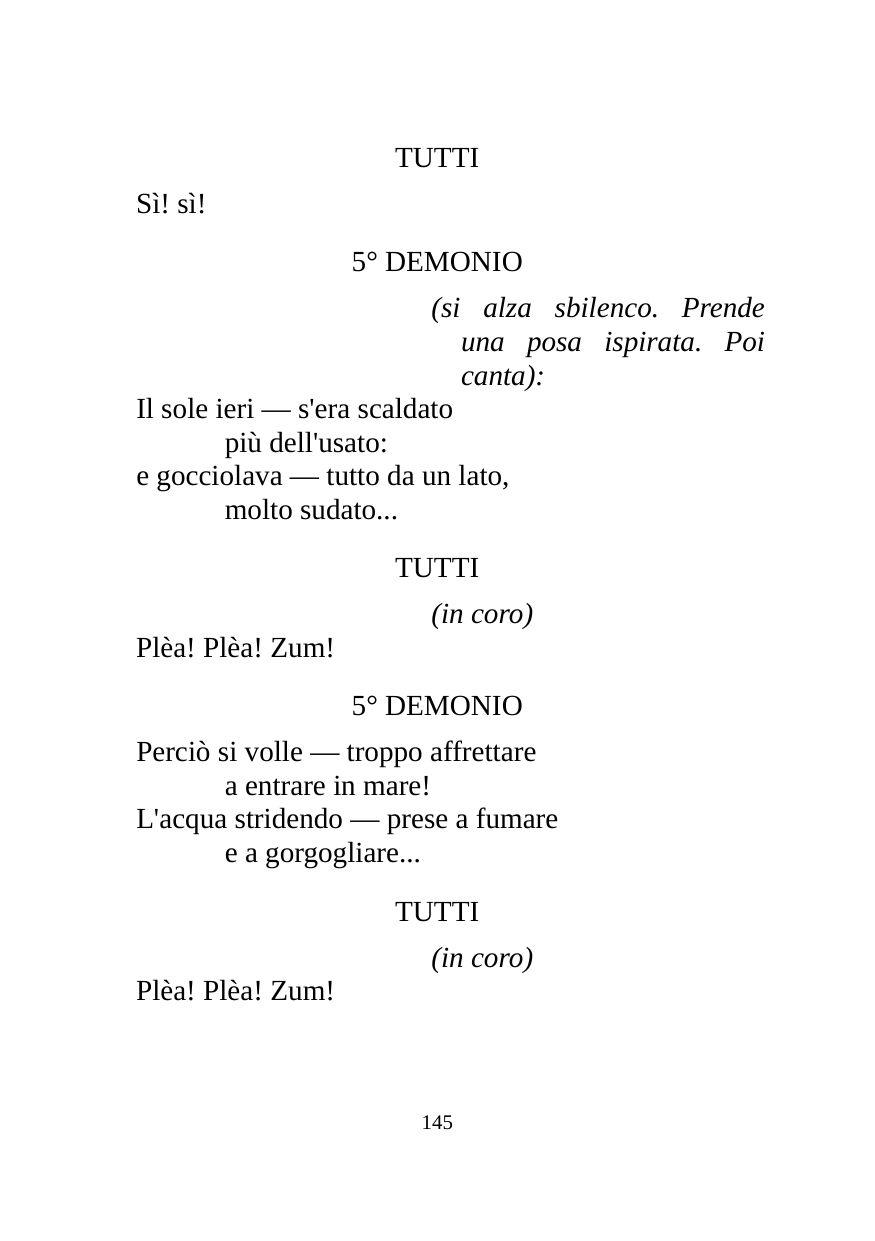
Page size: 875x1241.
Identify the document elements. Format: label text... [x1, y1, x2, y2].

text e gocciolava — tutto da un lato, molto sudato... [136, 458, 768, 525]
text TUTTI [106, 550, 768, 584]
text (in coro) [431, 596, 768, 630]
text L'acqua stridendo — prese a fumare e a gorgogliare... [136, 802, 768, 869]
text (si alza sbilenco. Prende una posa ispirata. Poi canta): [431, 291, 768, 391]
text Perciò si volle — troppo affrettare a entrare in mare! [136, 734, 768, 802]
text Il sole ieri — s'era scaldato più dell'usato: [136, 391, 768, 458]
text Plèa! Plèa! Zum! [106, 630, 768, 663]
text (in coro) [431, 940, 768, 973]
text TUTTI [106, 140, 768, 173]
text TUTTI [106, 894, 768, 927]
text Plèa! Plèa! Zum! [106, 973, 768, 1007]
text Sì! sì! [106, 186, 768, 219]
text 5° DEMONIO [106, 688, 768, 722]
text 5° DEMONIO [106, 244, 768, 278]
